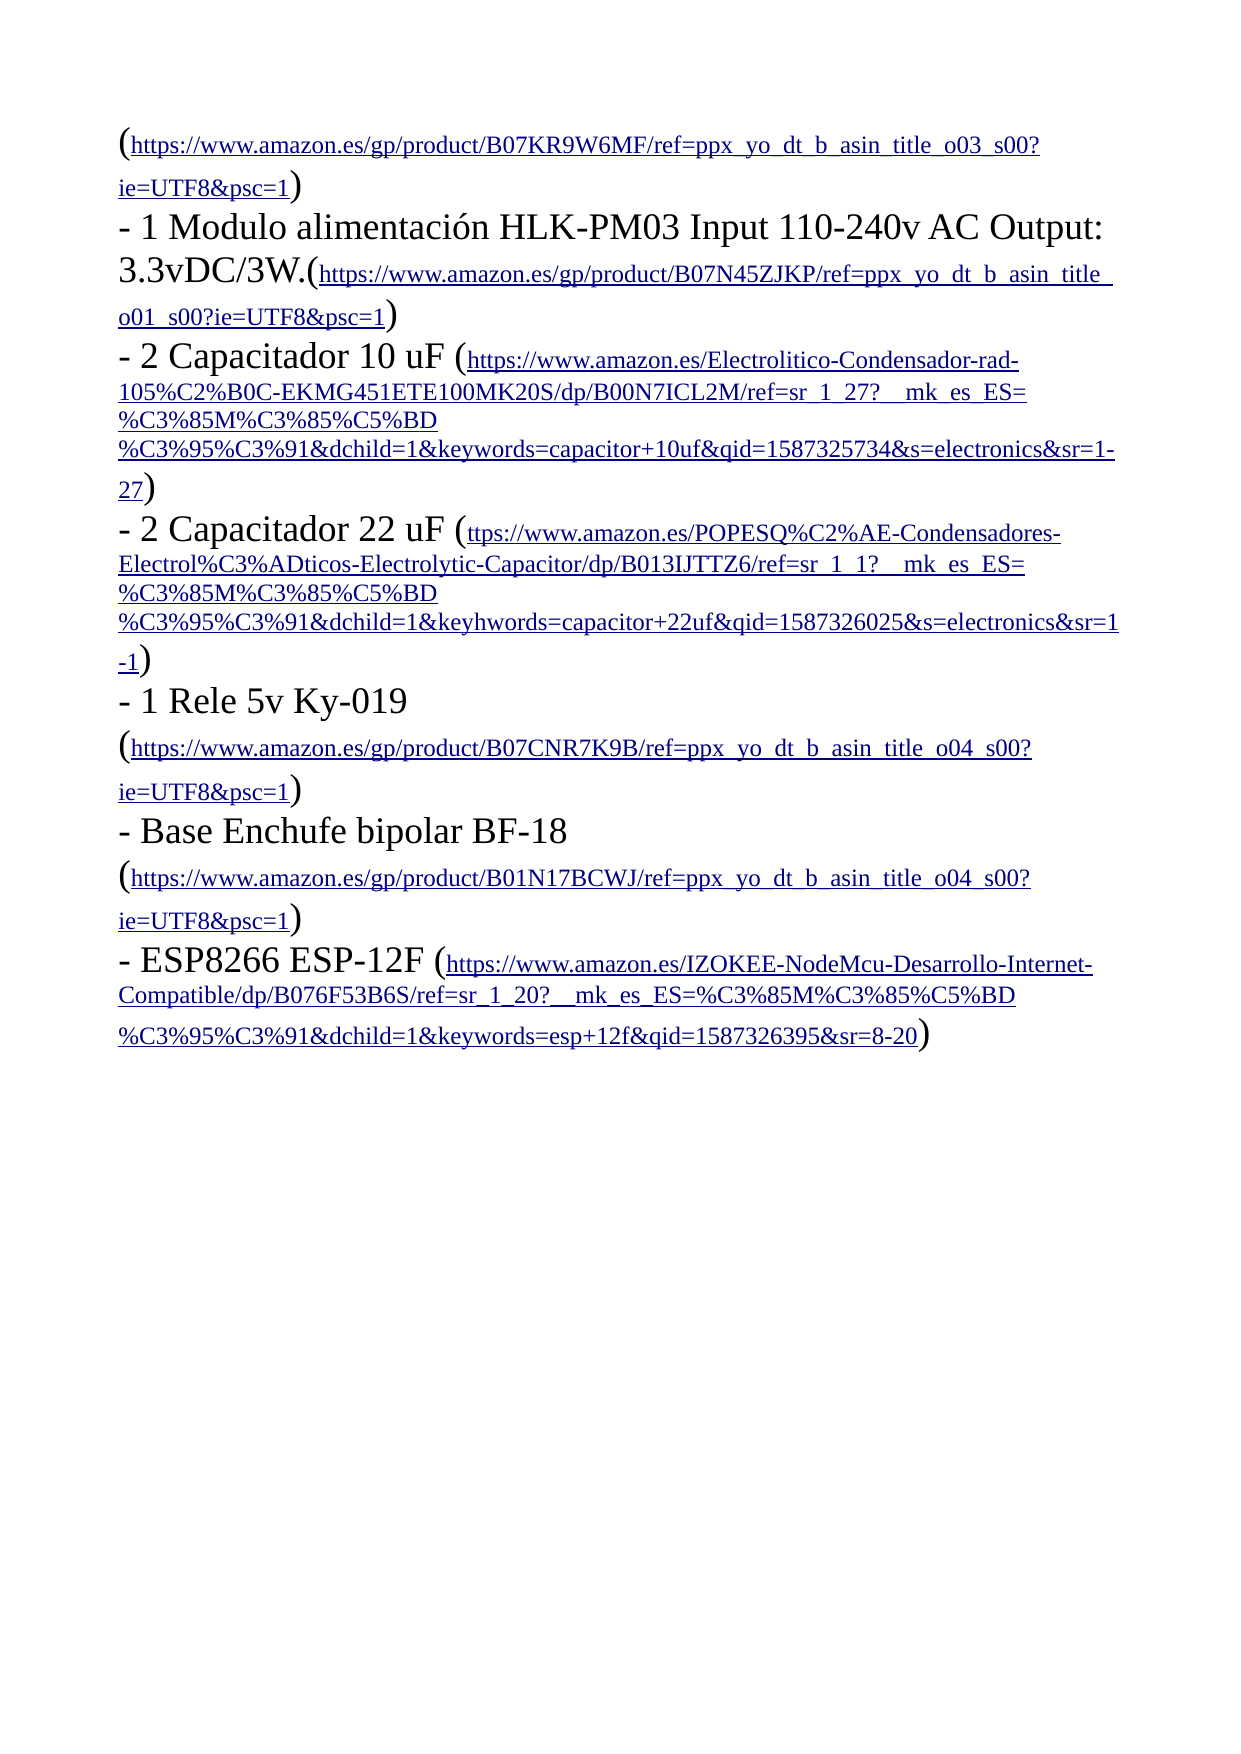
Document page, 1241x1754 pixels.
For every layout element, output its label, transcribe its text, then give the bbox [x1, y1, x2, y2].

text - 1 Modulo alimentación HLK-PM03 Input 110-240v AC Output: 3.3vDC/3W.(https://www.amazon.es/gp/product/B07N45ZJKP/ref=ppx_yo_dt_b_asin_title_o01_s00?ie=UTF8&psc=1) [118, 204, 1122, 334]
text - 1 Rele 5v Ky-019 (https://www.amazon.es/gp/product/B07CNR7K9B/ref=ppx_yo_dt_b_asin_title_o04_s00?ie=UTF8&psc=1) [118, 679, 1122, 808]
text - 2 Capacitador 22 uF (ttps://www.amazon.es/POPESQ%C2%AE-Condensadores-Electrol%C3%ADticos-Electrolytic-Capacitor/dp/B013IJTTZ6/ref=sr_1_1?__mk_es_ES=%C3%85M%C3%85%C5%BD%C3%95%C3%91&dchild=1&keyhwords=capacitor+22uf&qid=1587326025&s=electronics&sr=1-1) [118, 506, 1122, 679]
text - ESP8266 ESP-12F (https://www.amazon.es/IZOKEE-NodeMcu-Desarrollo-Internet-Compatible/dp/B076F53B6S/ref=sr_1_20?__mk_es_ES=%C3%85M%C3%85%C5%BD%C3%95%C3%91&dchild=1&keywords=esp+12f&qid=1587326395&sr=8-20) [118, 937, 1122, 1052]
text (https://www.amazon.es/gp/product/B07KR9W6MF/ref=ppx_yo_dt_b_asin_title_o03_s00?ie=UTF8&psc=1) [118, 118, 1122, 204]
text - 2 Capacitador 10 uF (https://www.amazon.es/Electrolitico-Condensador-rad-105%C2%B0C-EKMG451ETE100MK20S/dp/B00N7ICL2M/ref=sr_1_27?__mk_es_ES=%C3%85M%C3%85%C5%BD%C3%95%C3%91&dchild=1&keywords=capacitor+10uf&qid=1587325734&s=electronics&sr=1-27) [118, 334, 1122, 506]
text - Base Enchufe bipolar BF-18 (https://www.amazon.es/gp/product/B01N17BCWJ/ref=ppx_yo_dt_b_asin_title_o04_s00?ie=UTF8&psc=1) [118, 808, 1122, 937]
